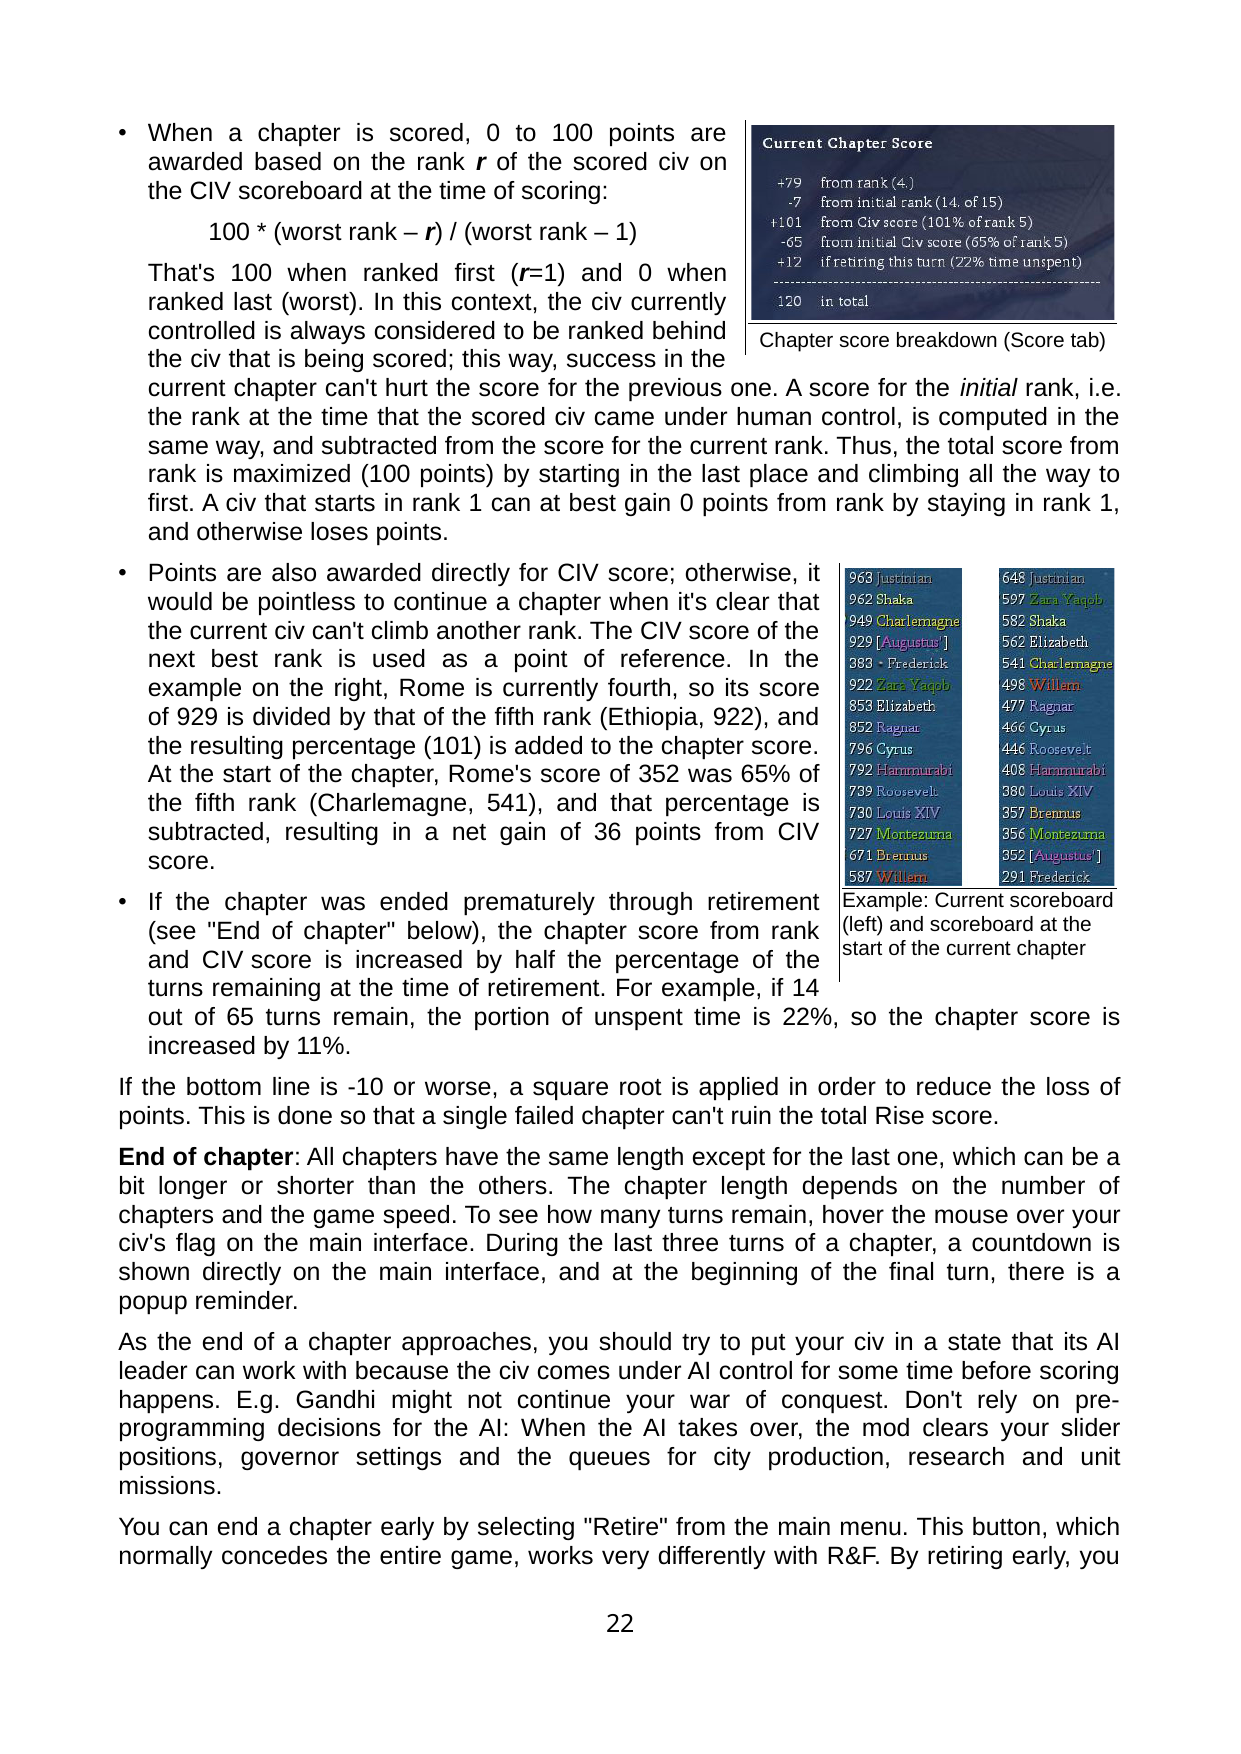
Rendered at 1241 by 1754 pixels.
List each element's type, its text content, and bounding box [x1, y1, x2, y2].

list If the chapter was ended prematurely through retirement (see "End of chapter" below), the chapter score from rank and CIV score is increased by half the percentage of the turns remaining at the time of retirement. For example, if 14 out of 65 turns remain, the portion of unspent time is 22%, so the chapter score is increased by 11%. [118, 887, 1122, 1059]
text You can end a chapter early by selecting "Retire" from the main menu. This button, which normally concedes the entire game, works very differently with R&F. By retiring early, you [118, 1512, 1122, 1569]
list Chapter score breakdown (Score tab) [748, 324, 1117, 352]
list When a chapter is scored, 0 to 100 points are awarded based on the rank r of the scored civ on the CIV scoreboard at the time of scoring: [118, 118, 1122, 355]
text 100 * (worst rank – r) / (worst rank – 1) [118, 217, 745, 246]
text End of chapter: All chapters have the same length except for the last one, which can be a bit longer or shorter than the others. The chapter length depends on the number of chapters and the game speed. To see how many turns remain, hover the mouse over your civ's flag on the main interface. During the last three turns of a chapter, a countdown is shown directly on the main interface, and at the beginning of the final turn, there is a popup reminder. [118, 1142, 1122, 1314]
list Points are also awarded directly for CIV score; otherwise, it would be pointless to continue a chapter when it's clear that the current civ can't climb another rank. The CIV score of the next best rank is used as a point of reference. In the example on the right, Rome is currently fourth, so its score of 929 is divided by that of the fifth rank (Ethiopia, 922), and the resulting percentage (101) is added to the chapter score. At the start of the chapter, Rome's score of 352 was 65% of the fifth rank (Charlemagne, 541), and that percentage is subtracted, resulting in a net gain of 36 points from CIV score. [118, 558, 1122, 982]
list Example: Current scoreboard (left) and scoreboard at the start of the current chapter [842, 889, 1117, 960]
list That's 100 when ranked first (r=1) and 0 when ranked last (worst). In this context, the civ currently controlled is always considered to be ranked behind the civ that is being scored; this way, success in the current chapter can't hurt the score for the previous one. A score for the initial rank, i.e. the rank at the time that the scored civ came under human control, is computed in the same way, and subtracted from the score for the current rank. Thus, the total score from rank is maximized (100 points) by starting in the last place and climbing all the way to first. A civ that starts in rank 1 can at best gain 0 points from rank by staying in rank 1, and otherwise loses points. [118, 258, 1122, 546]
list [748, 123, 1117, 323]
text As the end of a chapter approaches, you should try to put your civ in a state that its AI leader can work with because the civ comes under AI control for some time before scoring happens. E.g. Gandhi might not continue your war of conquest. Don't rely on pre-programming decisions for the AI: When the AI takes over, the mod clears your slider positions, governor settings and the queues for city production, research and unit missions. [118, 1327, 1122, 1499]
picture [751, 125, 1115, 320]
picture [844, 568, 1115, 886]
text If the bottom line is -10 or worse, a square root is applied in order to reduce the loss of points. This is done so that a single failed chapter can't ruin the total Rise score. [118, 1072, 1122, 1129]
